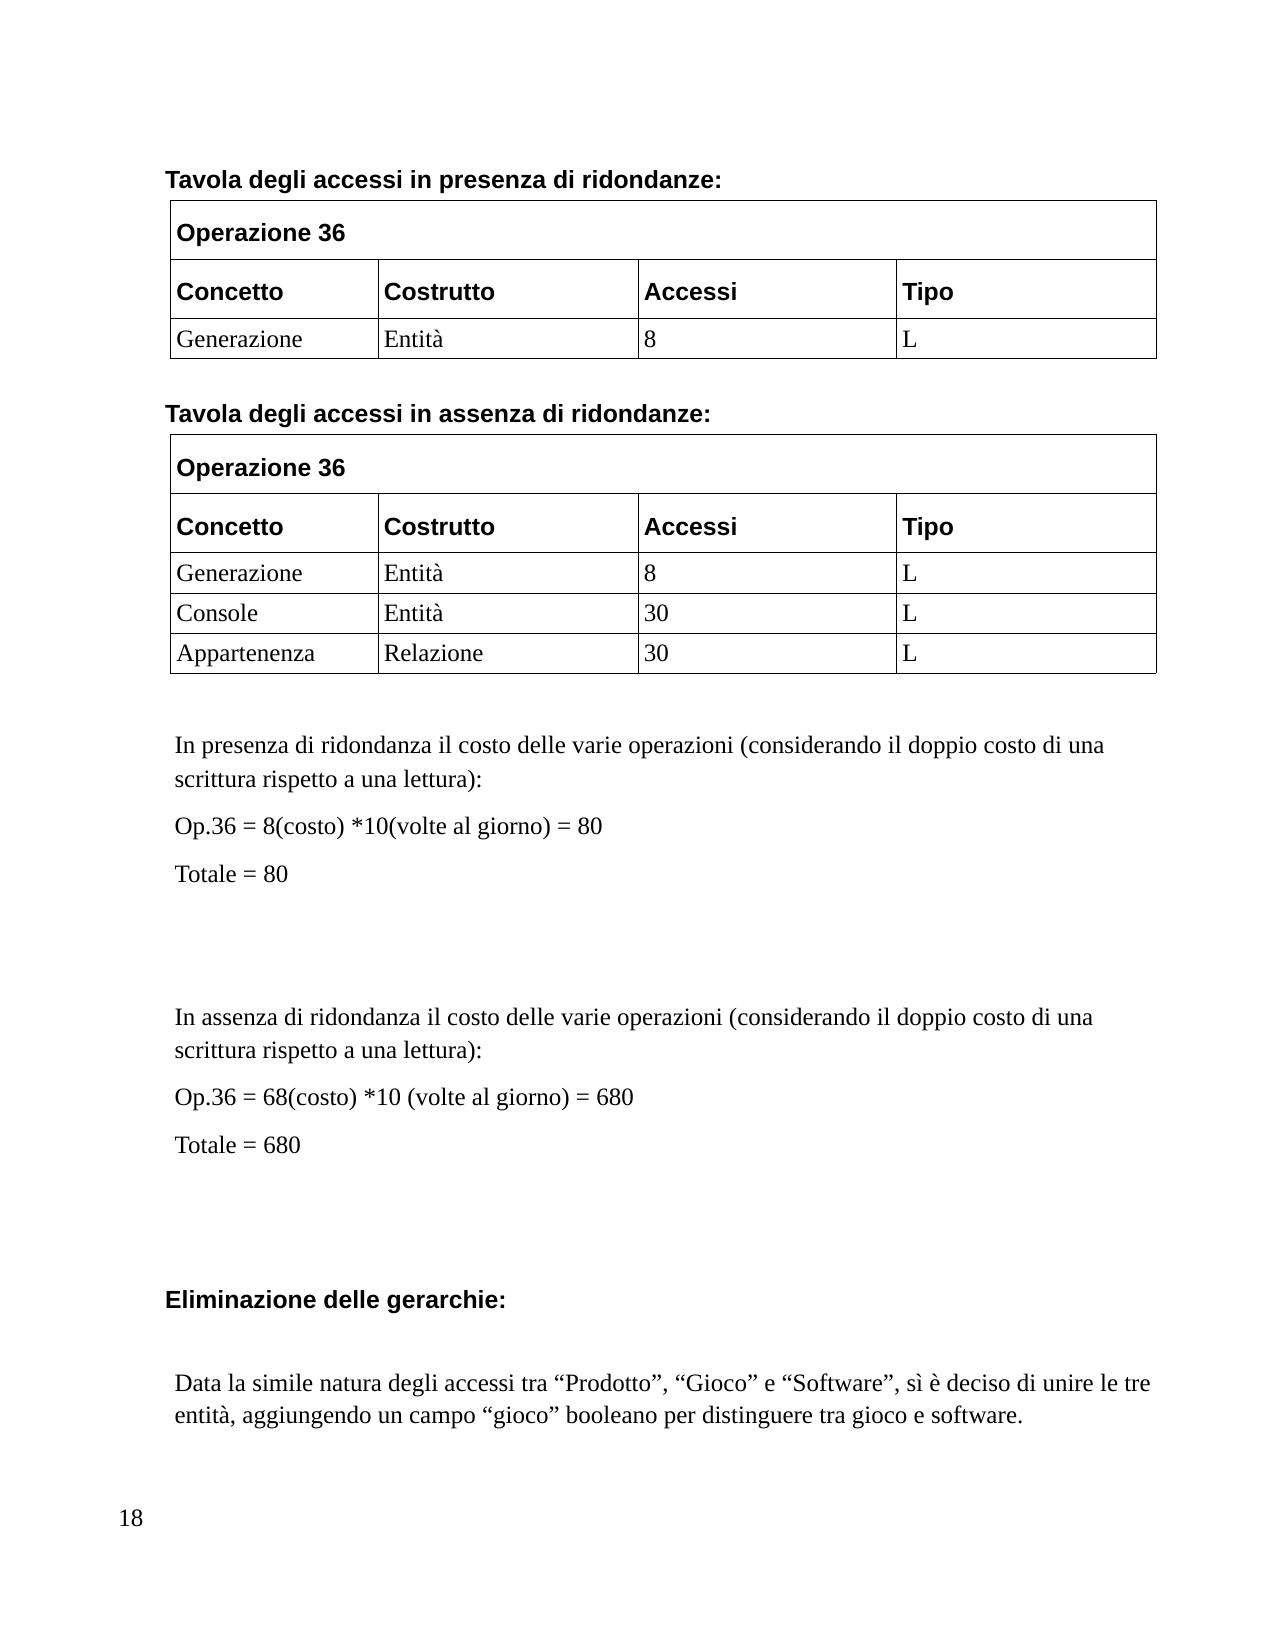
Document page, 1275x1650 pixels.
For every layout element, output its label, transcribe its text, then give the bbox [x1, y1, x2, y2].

table_header Operazione 36 [171, 201, 1156, 259]
text Data la simile natura degli accessi tra “Prodotto”, “Gioco” e “Software”, sì è deciso di unire le tre entità, aggiungendo un campo “gioco” booleano per distinguere tra gioco e software. [174, 1368, 1157, 1429]
table_cell Appartenenza [171, 634, 378, 673]
table_cell Accessi [639, 260, 896, 318]
table_header Operazione 36 [171, 435, 1156, 493]
table_cell Costrutto [379, 260, 638, 318]
table_cell Entità [379, 319, 638, 358]
table_cell Concetto [171, 260, 378, 318]
table_cell L [897, 319, 1156, 358]
text Totale = 80 [174, 859, 1157, 888]
table_cell L [897, 594, 1156, 633]
table_cell Tipo [897, 260, 1156, 318]
table_cell 8 [639, 553, 896, 592]
table_cell 8 [639, 319, 896, 358]
table_cell L [897, 553, 1156, 592]
table_cell L [897, 634, 1156, 673]
text Op.36 = 68(costo) *10 (volte al giorno) = 680 [174, 1082, 1157, 1111]
text Totale = 680 [174, 1130, 1157, 1159]
table_cell Relazione [379, 634, 638, 673]
table_cell 30 [639, 634, 896, 673]
subtitle Tavola degli accessi in presenza di ridondanze: [165, 165, 1157, 194]
subtitle Tavola degli accessi in assenza di ridondanze: [165, 399, 1157, 428]
table_cell Console [171, 594, 378, 633]
table_cell Entità [379, 594, 638, 633]
table_cell Entità [379, 553, 638, 592]
table_cell Generazione [171, 553, 378, 592]
text In assenza di ridondanza il costo delle varie operazioni (considerando il doppio costo di una scrittura rispetto a una lettura): [174, 1002, 1157, 1063]
table_cell Accessi [639, 494, 896, 552]
table_cell 30 [639, 594, 896, 633]
subtitle Eliminazione delle gerarchie: [165, 1285, 1157, 1314]
table_cell Tipo [897, 494, 1156, 552]
text In presenza di ridondanza il costo delle varie operazioni (considerando il doppio costo di una scrittura rispetto a una lettura): [174, 731, 1157, 792]
table_cell Costrutto [379, 494, 638, 552]
table_cell Concetto [171, 494, 378, 552]
text Op.36 = 8(costo) *10(volte al giorno) = 80 [174, 811, 1157, 840]
table_cell Generazione [171, 319, 378, 358]
